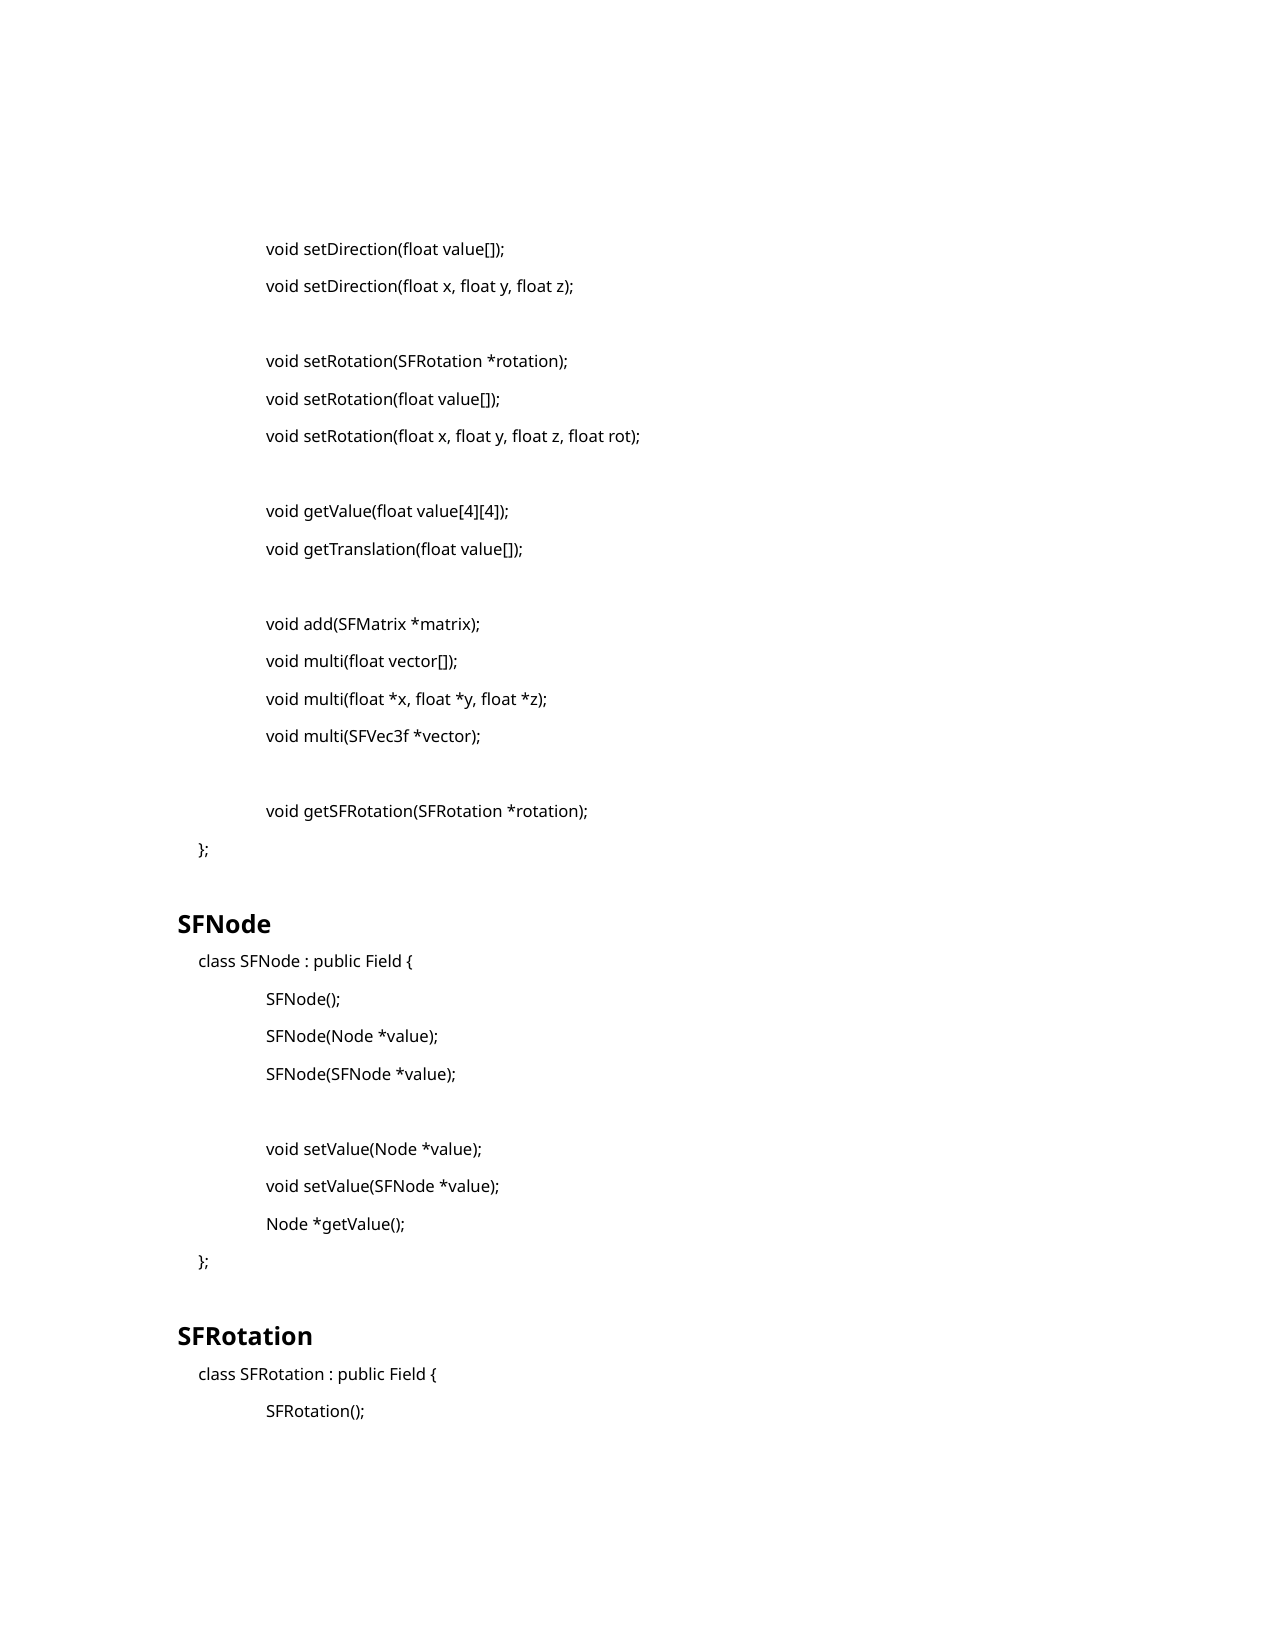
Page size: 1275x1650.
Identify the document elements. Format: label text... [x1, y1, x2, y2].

text }; [198, 830, 1098, 867]
text void setDirection(float x, float y, float z); [198, 267, 1098, 305]
text SFRotation(); [198, 1392, 1098, 1430]
text void setDirection(float value[]); [198, 230, 1098, 267]
text void setRotation(SFRotation *rotation); [198, 342, 1098, 380]
text class SFNode : public Field { [198, 942, 1098, 980]
text void add(SFMatrix *matrix); [198, 605, 1098, 642]
text void getSFRotation(SFRotation *rotation); [198, 792, 1098, 830]
text void multi(float *x, float *y, float *z); [198, 680, 1098, 717]
text SFNode(); [198, 980, 1098, 1017]
text }; [198, 1242, 1098, 1280]
text void setValue(SFNode *value); [198, 1167, 1098, 1205]
text void multi(float vector[]); [198, 642, 1098, 680]
subtitle SFNode [177, 905, 1098, 942]
text void getValue(float value[4][4]); [198, 492, 1098, 530]
text void getTranslation(float value[]); [198, 530, 1098, 567]
text void multi(SFVec3f *vector); [198, 717, 1098, 755]
text SFNode(SFNode *value); [198, 1055, 1098, 1092]
text SFNode(Node *value); [198, 1017, 1098, 1055]
text void setValue(Node *value); [198, 1130, 1098, 1167]
text class SFRotation : public Field { [198, 1355, 1098, 1392]
text void setRotation(float value[]); [198, 380, 1098, 417]
text void setRotation(float x, float y, float z, float rot); [198, 417, 1098, 455]
text Node *getValue(); [198, 1205, 1098, 1242]
subtitle SFRotation [177, 1317, 1098, 1355]
